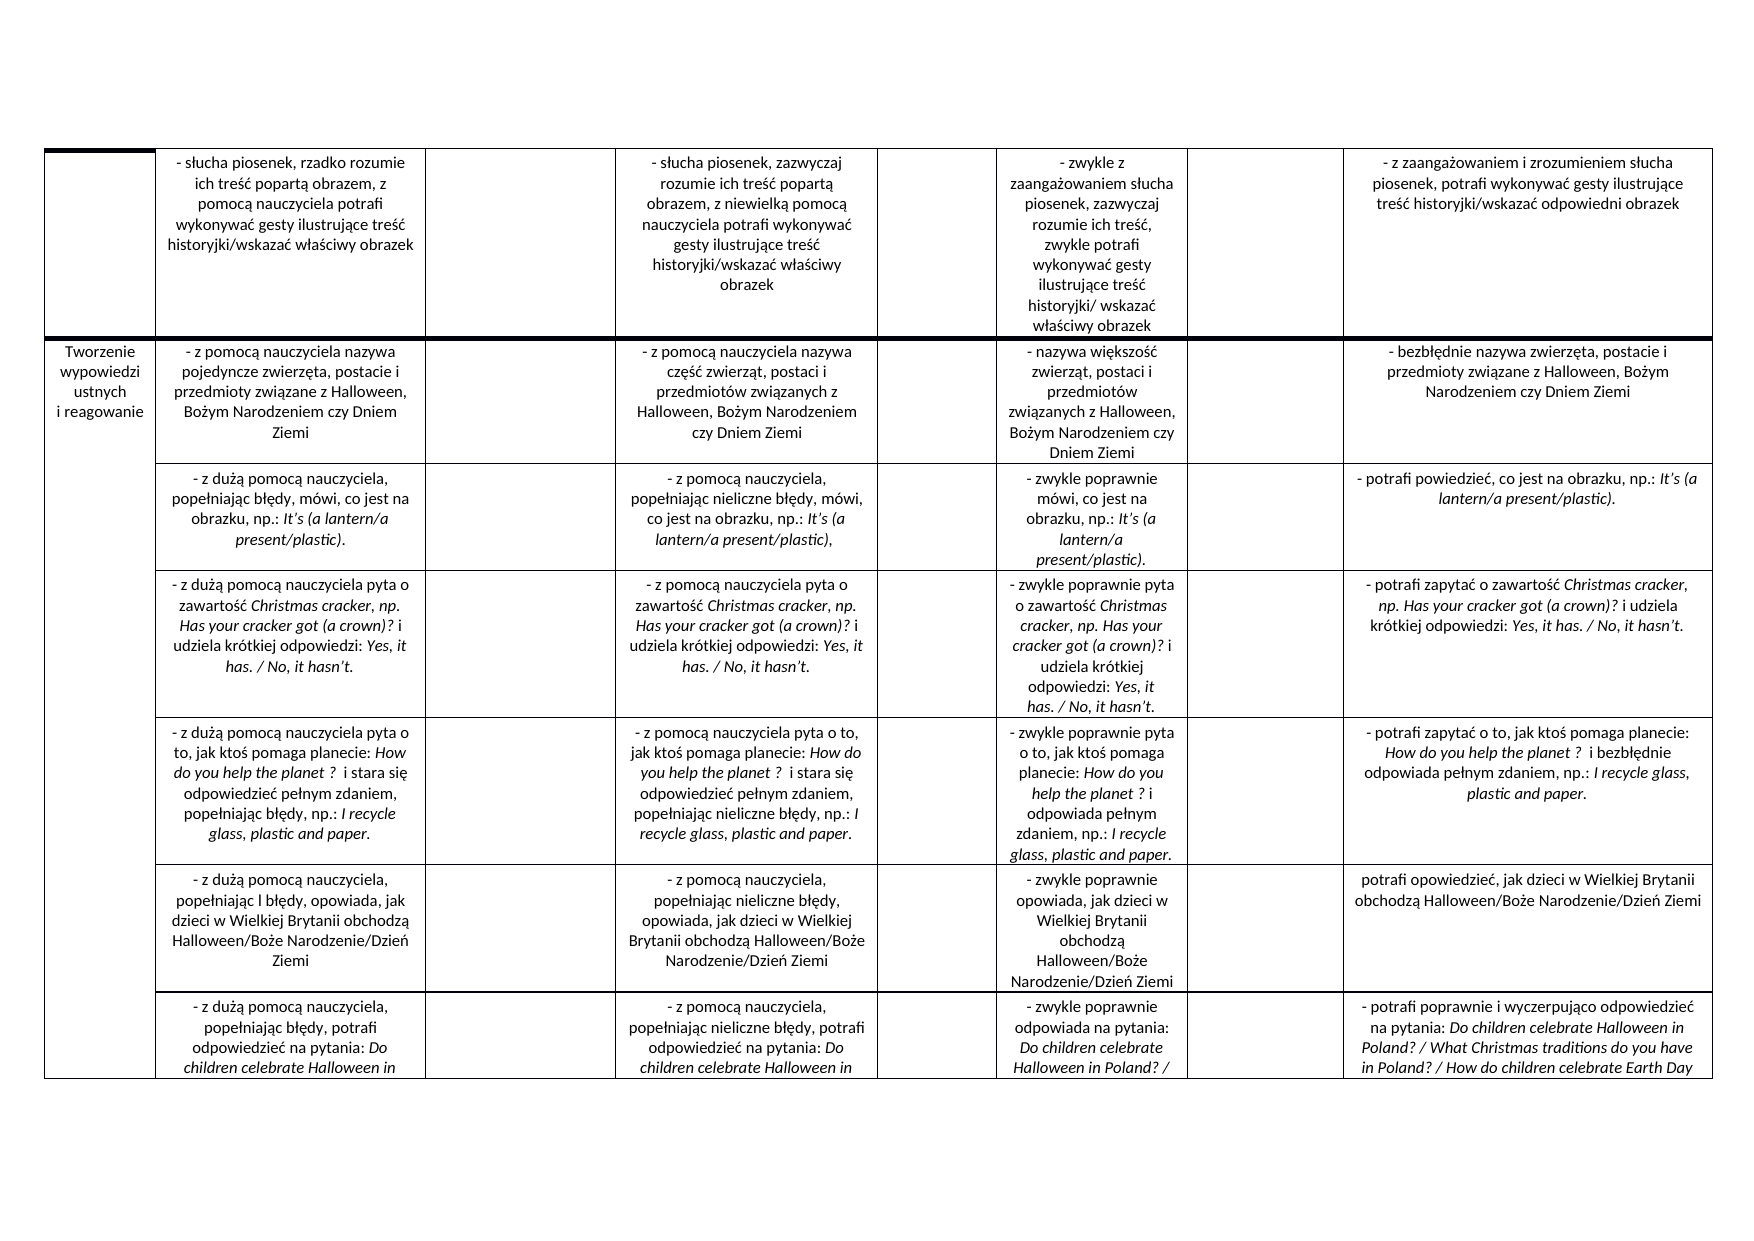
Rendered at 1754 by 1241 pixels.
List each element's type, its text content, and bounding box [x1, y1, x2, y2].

table_cell - z zaangażowaniem i zrozumieniem słucha piosenek, potrafi wykonywać gesty ilustrujące treść historyjki/wskazać odpowiedni obrazek [1344, 149, 1712, 336]
table_cell - z pomocą nauczyciela nazywa część zwierząt, postaci i przedmiotów związanych z Halloween, Bożym Narodzeniem czy Dniem Ziemi [616, 341, 877, 463]
table_cell - z pomocą nauczyciela, popełniając nieliczne błędy, mówi, co jest na obrazku, np.: It’s (a lantern/a present/plastic), [616, 464, 877, 569]
table_cell [878, 571, 996, 717]
table_cell [1188, 341, 1343, 463]
table_cell [45, 153, 155, 336]
table_cell [878, 865, 996, 991]
table_cell potrafi opowiedzieć, jak dzieci w Wielkiej Brytanii obchodzą Halloween/Boże Narodzenie/Dzień Ziemi [1344, 865, 1712, 991]
table_cell - potrafi poprawnie i wyczerpująco odpowiedzieć na pytania: Do children celebrate Halloween in Poland? / What Christmas traditions do you have in Poland? / How do children celebrate Earth Day [1344, 993, 1712, 1078]
table_cell - zwykle z zaangażowaniem słucha piosenek, zazwyczaj rozumie ich treść, zwykle potrafi wykonywać gesty ilustrujące treść historyjki/ wskazać właściwy obrazek [997, 149, 1187, 336]
table_cell [878, 993, 996, 1078]
table_cell - z pomocą nauczyciela, popełniając nieliczne błędy, opowiada, jak dzieci w Wielkiej Brytanii obchodzą Halloween/Boże Narodzenie/Dzień Ziemi [616, 865, 877, 991]
table_cell - z dużą pomocą nauczyciela, popełniając błędy, mówi, co jest na obrazku, np.: It’s (a lantern/a present/plastic). [156, 464, 425, 569]
table_cell - zwykle poprawnie odpowiada na pytania: Do children celebrate Halloween in Poland? / [997, 993, 1187, 1078]
table_cell [878, 718, 996, 864]
table_cell [1188, 149, 1343, 336]
table_cell - z pomocą nauczyciela pyta o zawartość Christmas cracker, np. Has your cracker got (a crown)? i udziela krótkiej odpowiedzi: Yes, it has. / No, it hasn’t. [616, 571, 877, 717]
table_cell [878, 464, 996, 569]
table_cell - słucha piosenek, zazwyczaj rozumie ich treść popartą obrazem, z niewielką pomocą nauczyciela potrafi wykonywać gesty ilustrujące treść historyjki/wskazać właściwy obrazek [616, 149, 877, 336]
table_cell - z pomocą nauczyciela nazywa pojedyncze zwierzęta, postacie i przedmioty związane z Halloween, Bożym Narodzeniem czy Dniem Ziemi [156, 341, 425, 463]
table_cell - z dużą pomocą nauczyciela, popełniając l błędy, opowiada, jak dzieci w Wielkiej Brytanii obchodzą Halloween/Boże Narodzenie/Dzień Ziemi [156, 865, 425, 991]
table_cell - z pomocą nauczyciela, popełniając nieliczne błędy, potrafi odpowiedzieć na pytania: Do children celebrate Halloween in [616, 993, 877, 1078]
table_cell Tworzenie wypowiedzi ustnych i reagowanie [45, 341, 155, 1078]
table_cell [426, 993, 615, 1078]
table_cell [426, 718, 615, 864]
table_cell [878, 341, 996, 463]
table_cell - zwykle poprawnie mówi, co jest na obrazku, np.: It’s (a lantern/a present/plastic). [997, 464, 1187, 569]
table_cell - zwykle poprawnie pyta o zawartość Christmas cracker, np. Has your cracker got (a crown)? i udziela krótkiej odpowiedzi: Yes, it has. / No, it hasn’t. [997, 571, 1187, 717]
table_cell - potrafi zapytać o zawartość Christmas cracker, np. Has your cracker got (a crown)? i udziela krótkiej odpowiedzi: Yes, it has. / No, it hasn’t. [1344, 571, 1712, 717]
table_cell [1188, 993, 1343, 1078]
table_cell - bezbłędnie nazywa zwierzęta, postacie i przedmioty związane z Halloween, Bożym Narodzeniem czy Dniem Ziemi [1344, 341, 1712, 463]
table_cell [878, 149, 996, 336]
table_cell - potrafi zapytać o to, jak ktoś pomaga planecie: How do you help the planet ? i bezbłędnie odpowiada pełnym zdaniem, np.: I recycle glass, plastic and paper. [1344, 718, 1712, 864]
table_cell [1188, 865, 1343, 991]
table_cell - zwykle poprawnie opowiada, jak dzieci w Wielkiej Brytanii obchodzą Halloween/Boże Narodzenie/Dzień Ziemi [997, 865, 1187, 991]
table_cell - nazywa większość zwierząt, postaci i przedmiotów związanych z Halloween, Bożym Narodzeniem czy Dniem Ziemi [997, 341, 1187, 463]
table_cell [426, 341, 615, 463]
table_cell [426, 464, 615, 569]
table_cell - z dużą pomocą nauczyciela pyta o to, jak ktoś pomaga planecie: How do you help the planet ? i stara się odpowiedzieć pełnym zdaniem, popełniając błędy, np.: I recycle glass, plastic and paper. [156, 718, 425, 864]
table_cell - potrafi powiedzieć, co jest na obrazku, np.: It’s (a lantern/a present/plastic). [1344, 464, 1712, 569]
table_cell [426, 149, 615, 336]
table_cell - słucha piosenek, rzadko rozumie ich treść popartą obrazem, z pomocą nauczyciela potrafi wykonywać gesty ilustrujące treść historyjki/wskazać właściwy obrazek [156, 149, 425, 336]
table_cell [426, 571, 615, 717]
table_cell [1188, 464, 1343, 569]
table_cell - z dużą pomocą nauczyciela, popełniając błędy, potrafi odpowiedzieć na pytania: Do children celebrate Halloween in [156, 993, 425, 1078]
table_cell [426, 865, 615, 991]
table_cell - z pomocą nauczyciela pyta o to, jak ktoś pomaga planecie: How do you help the planet ? i stara się odpowiedzieć pełnym zdaniem, popełniając nieliczne błędy, np.: I recycle glass, plastic and paper. [616, 718, 877, 864]
table_cell [1188, 571, 1343, 717]
table_cell - zwykle poprawnie pyta o to, jak ktoś pomaga planecie: How do you help the planet ? i odpowiada pełnym zdaniem, np.: I recycle glass, plastic and paper. [997, 718, 1187, 864]
table_cell - z dużą pomocą nauczyciela pyta o zawartość Christmas cracker, np. Has your cracker got (a crown)? i udziela krótkiej odpowiedzi: Yes, it has. / No, it hasn’t. [156, 571, 425, 717]
table_cell [1188, 718, 1343, 864]
